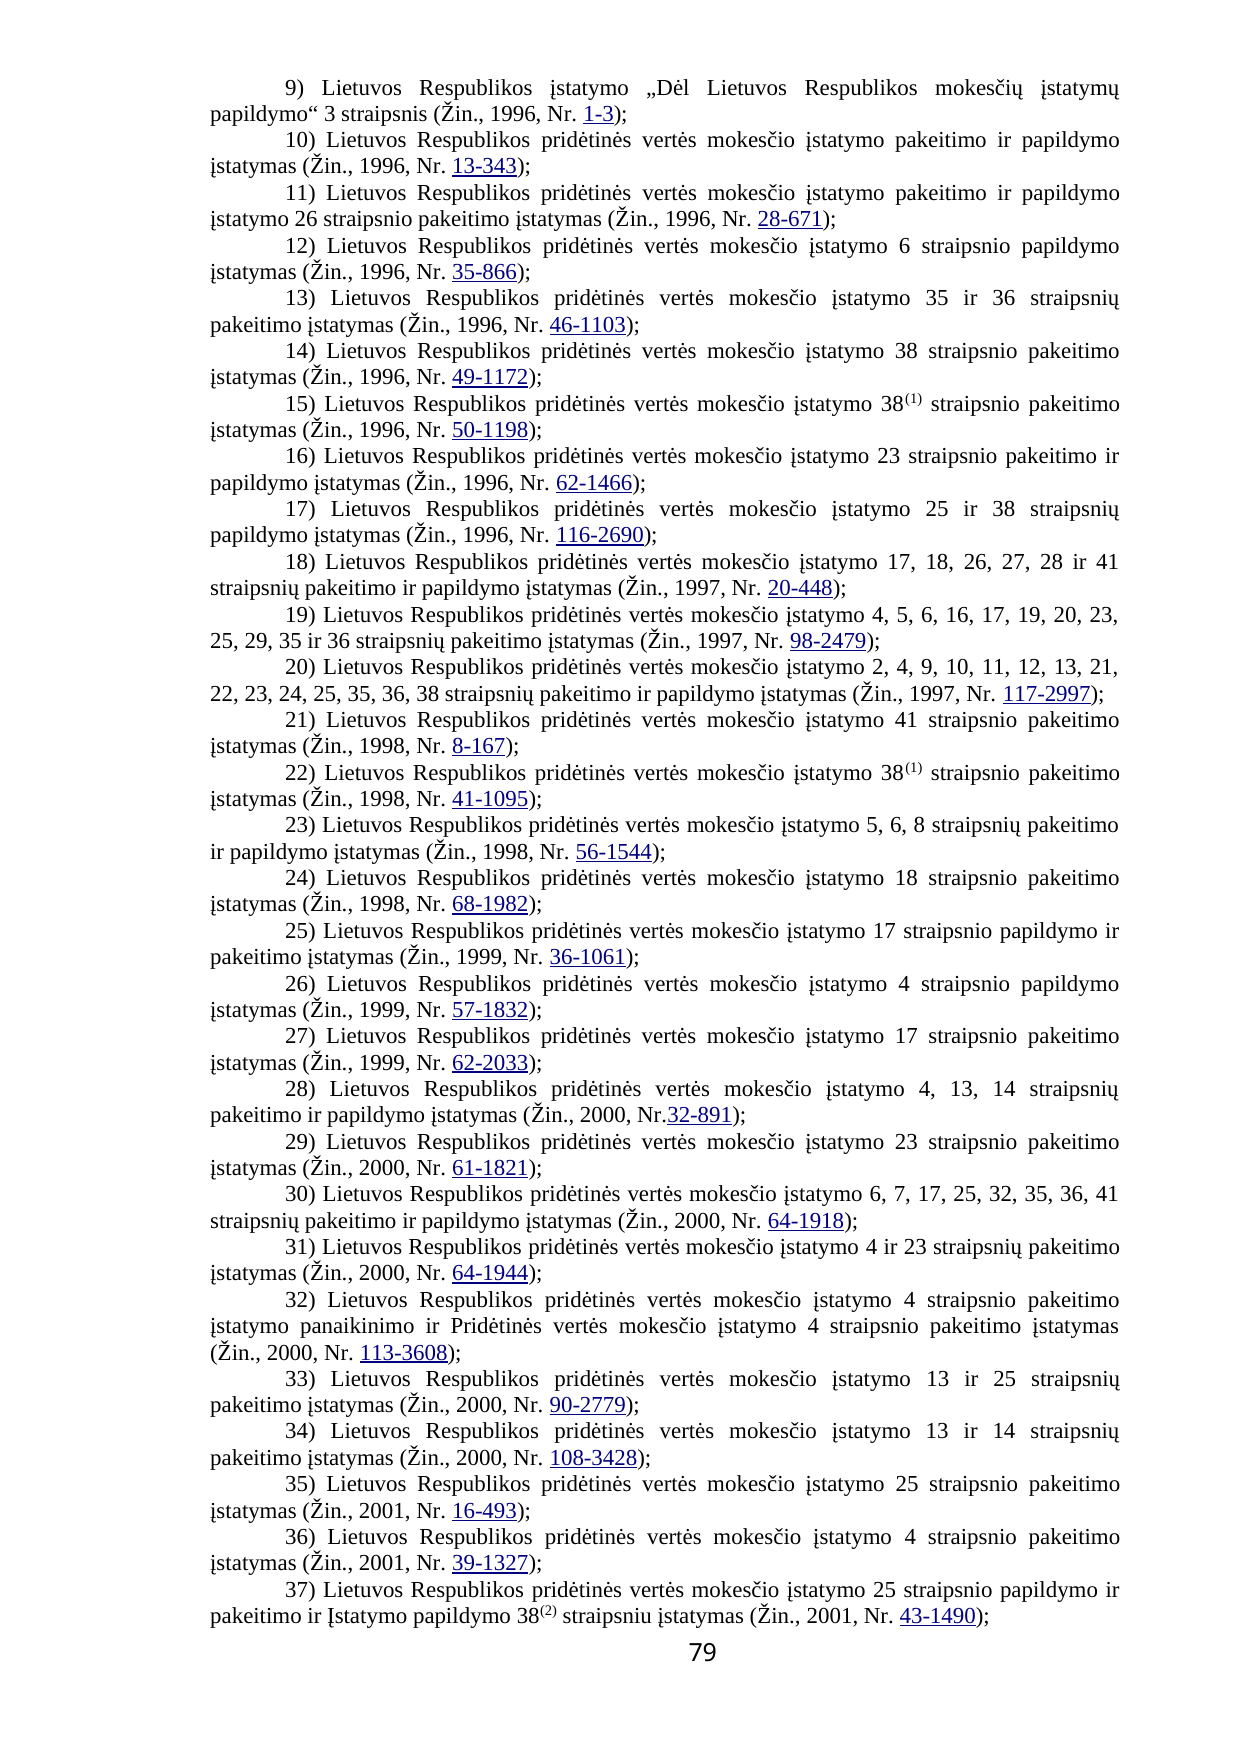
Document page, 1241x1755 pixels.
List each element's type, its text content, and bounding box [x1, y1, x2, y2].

text 16) Lietuvos Respublikos pridėtinės vertės mokesčio įstatymo 23 straipsnio pakeitimo ir papildymo įstatymas (Žin., 1996, Nr. 62-1466); [210, 442, 1120, 495]
text 21) Lietuvos Respublikos pridėtinės vertės mokesčio įstatymo 41 straipsnio pakeitimo įstatymas (Žin., 1998, Nr. 8-167); [210, 706, 1120, 759]
text 20) Lietuvos Respublikos pridėtinės vertės mokesčio įstatymo 2, 4, 9, 10, 11, 12, 13, 21, 22, 23, 24, 25, 35, 36, 38 straipsnių pakeitimo ir papildymo įstatymas (Žin., 1997, Nr. 117-2997); [210, 653, 1120, 706]
text 23) Lietuvos Respublikos pridėtinės vertės mokesčio įstatymo 5, 6, 8 straipsnių pakeitimo ir papildymo įstatymas (Žin., 1998, Nr. 56-1544); [210, 811, 1120, 864]
text 14) Lietuvos Respublikos pridėtinės vertės mokesčio įstatymo 38 straipsnio pakeitimo įstatymas (Žin., 1996, Nr. 49-1172); [210, 337, 1120, 390]
text 17) Lietuvos Respublikos pridėtinės vertės mokesčio įstatymo 25 ir 38 straipsnių papildymo įstatymas (Žin., 1996, Nr. 116-2690); [210, 495, 1120, 548]
text 22) Lietuvos Respublikos pridėtinės vertės mokesčio įstatymo 38(1) straipsnio pakeitimo įstatymas (Žin., 1998, Nr. 41-1095); [210, 759, 1120, 811]
text 35) Lietuvos Respublikos pridėtinės vertės mokesčio įstatymo 25 straipsnio pakeitimo įstatymas (Žin., 2001, Nr. 16-493); [210, 1470, 1120, 1523]
text 29) Lietuvos Respublikos pridėtinės vertės mokesčio įstatymo 23 straipsnio pakeitimo įstatymas (Žin., 2000, Nr. 61-1821); [210, 1128, 1120, 1180]
text 31) Lietuvos Respublikos pridėtinės vertės mokesčio įstatymo 4 ir 23 straipsnių pakeitimo įstatymas (Žin., 2000, Nr. 64-1944); [210, 1233, 1120, 1286]
text 34) Lietuvos Respublikos pridėtinės vertės mokesčio įstatymo 13 ir 14 straipsnių pakeitimo įstatymas (Žin., 2000, Nr. 108-3428); [210, 1418, 1120, 1470]
text 13) Lietuvos Respublikos pridėtinės vertės mokesčio įstatymo 35 ir 36 straipsnių pakeitimo įstatymas (Žin., 1996, Nr. 46-1103); [210, 284, 1120, 337]
text 24) Lietuvos Respublikos pridėtinės vertės mokesčio įstatymo 18 straipsnio pakeitimo įstatymas (Žin., 1998, Nr. 68-1982); [210, 864, 1120, 917]
text 26) Lietuvos Respublikos pridėtinės vertės mokesčio įstatymo 4 straipsnio papildymo įstatymas (Žin., 1999, Nr. 57-1832); [210, 969, 1120, 1022]
text 25) Lietuvos Respublikos pridėtinės vertės mokesčio įstatymo 17 straipsnio papildymo ir pakeitimo įstatymas (Žin., 1999, Nr. 36-1061); [210, 917, 1120, 969]
text 27) Lietuvos Respublikos pridėtinės vertės mokesčio įstatymo 17 straipsnio pakeitimo įstatymas (Žin., 1999, Nr. 62-2033); [210, 1022, 1120, 1075]
text 12) Lietuvos Respublikos pridėtinės vertės mokesčio įstatymo 6 straipsnio papildymo įstatymas (Žin., 1996, Nr. 35-866); [210, 232, 1120, 284]
text 11) Lietuvos Respublikos pridėtinės vertės mokesčio įstatymo pakeitimo ir papildymo įstatymo 26 straipsnio pakeitimo įstatymas (Žin., 1996, Nr. 28-671); [210, 179, 1120, 232]
text 36) Lietuvos Respublikos pridėtinės vertės mokesčio įstatymo 4 straipsnio pakeitimo įstatymas (Žin., 2001, Nr. 39-1327); [210, 1523, 1120, 1576]
text 19) Lietuvos Respublikos pridėtinės vertės mokesčio įstatymo 4, 5, 6, 16, 17, 19, 20, 23, 25, 29, 35 ir 36 straipsnių pakeitimo įstatymas (Žin., 1997, Nr. 98-2479); [210, 601, 1120, 653]
text 15) Lietuvos Respublikos pridėtinės vertės mokesčio įstatymo 38(1) straipsnio pakeitimo įstatymas (Žin., 1996, Nr. 50-1198); [210, 390, 1120, 442]
text 37) Lietuvos Respublikos pridėtinės vertės mokesčio įstatymo 25 straipsnio papildymo ir pakeitimo ir Įstatymo papildymo 38(2) straipsniu įstatymas (Žin., 2001, Nr. 43-1490); [210, 1576, 1120, 1628]
text 9) Lietuvos Respublikos įstatymo „Dėl Lietuvos Respublikos mokesčių įstatymų papildymo“ 3 straipsnis (Žin., 1996, Nr. 1-3); [210, 73, 1120, 126]
text 28) Lietuvos Respublikos pridėtinės vertės mokesčio įstatymo 4, 13, 14 straipsnių pakeitimo ir papildymo įstatymas (Žin., 2000, Nr.32-891); [210, 1075, 1120, 1128]
text 32) Lietuvos Respublikos pridėtinės vertės mokesčio įstatymo 4 straipsnio pakeitimo įstatymo panaikinimo ir Pridėtinės vertės mokesčio įstatymo 4 straipsnio pakeitimo įstatymas (Žin., 2000, Nr. 113-3608); [210, 1286, 1120, 1365]
text 18) Lietuvos Respublikos pridėtinės vertės mokesčio įstatymo 17, 18, 26, 27, 28 ir 41 straipsnių pakeitimo ir papildymo įstatymas (Žin., 1997, Nr. 20-448); [210, 548, 1120, 601]
text 33) Lietuvos Respublikos pridėtinės vertės mokesčio įstatymo 13 ir 25 straipsnių pakeitimo įstatymas (Žin., 2000, Nr. 90-2779); [210, 1365, 1120, 1418]
text 30) Lietuvos Respublikos pridėtinės vertės mokesčio įstatymo 6, 7, 17, 25, 32, 35, 36, 41 straipsnių pakeitimo ir papildymo įstatymas (Žin., 2000, Nr. 64-1918); [210, 1180, 1120, 1233]
text 10) Lietuvos Respublikos pridėtinės vertės mokesčio įstatymo pakeitimo ir papildymo įstatymas (Žin., 1996, Nr. 13-343); [210, 126, 1120, 179]
